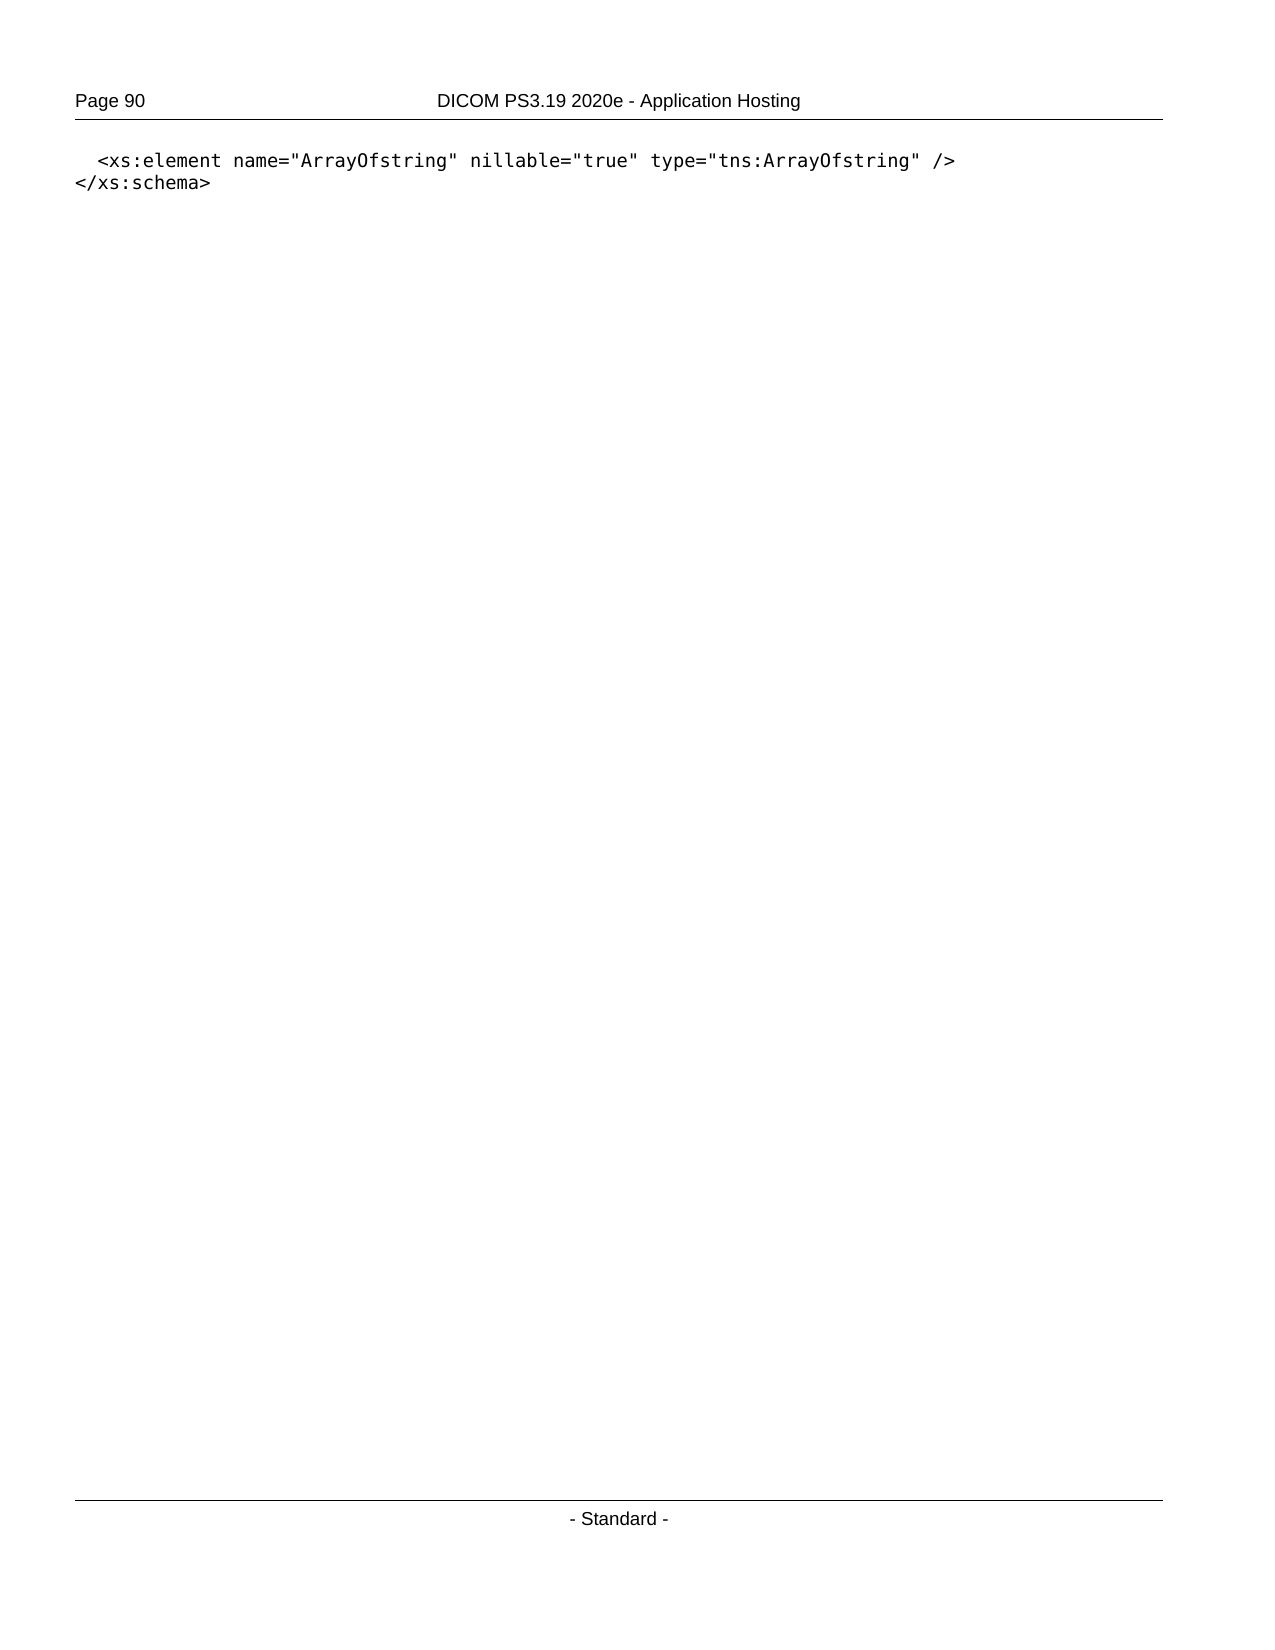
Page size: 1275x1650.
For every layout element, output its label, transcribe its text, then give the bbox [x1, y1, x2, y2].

text <xs:element name="ArrayOfstring" nillable="true" type="tns:ArrayOfstring" /> </xs:schema> [75, 150, 1162, 222]
